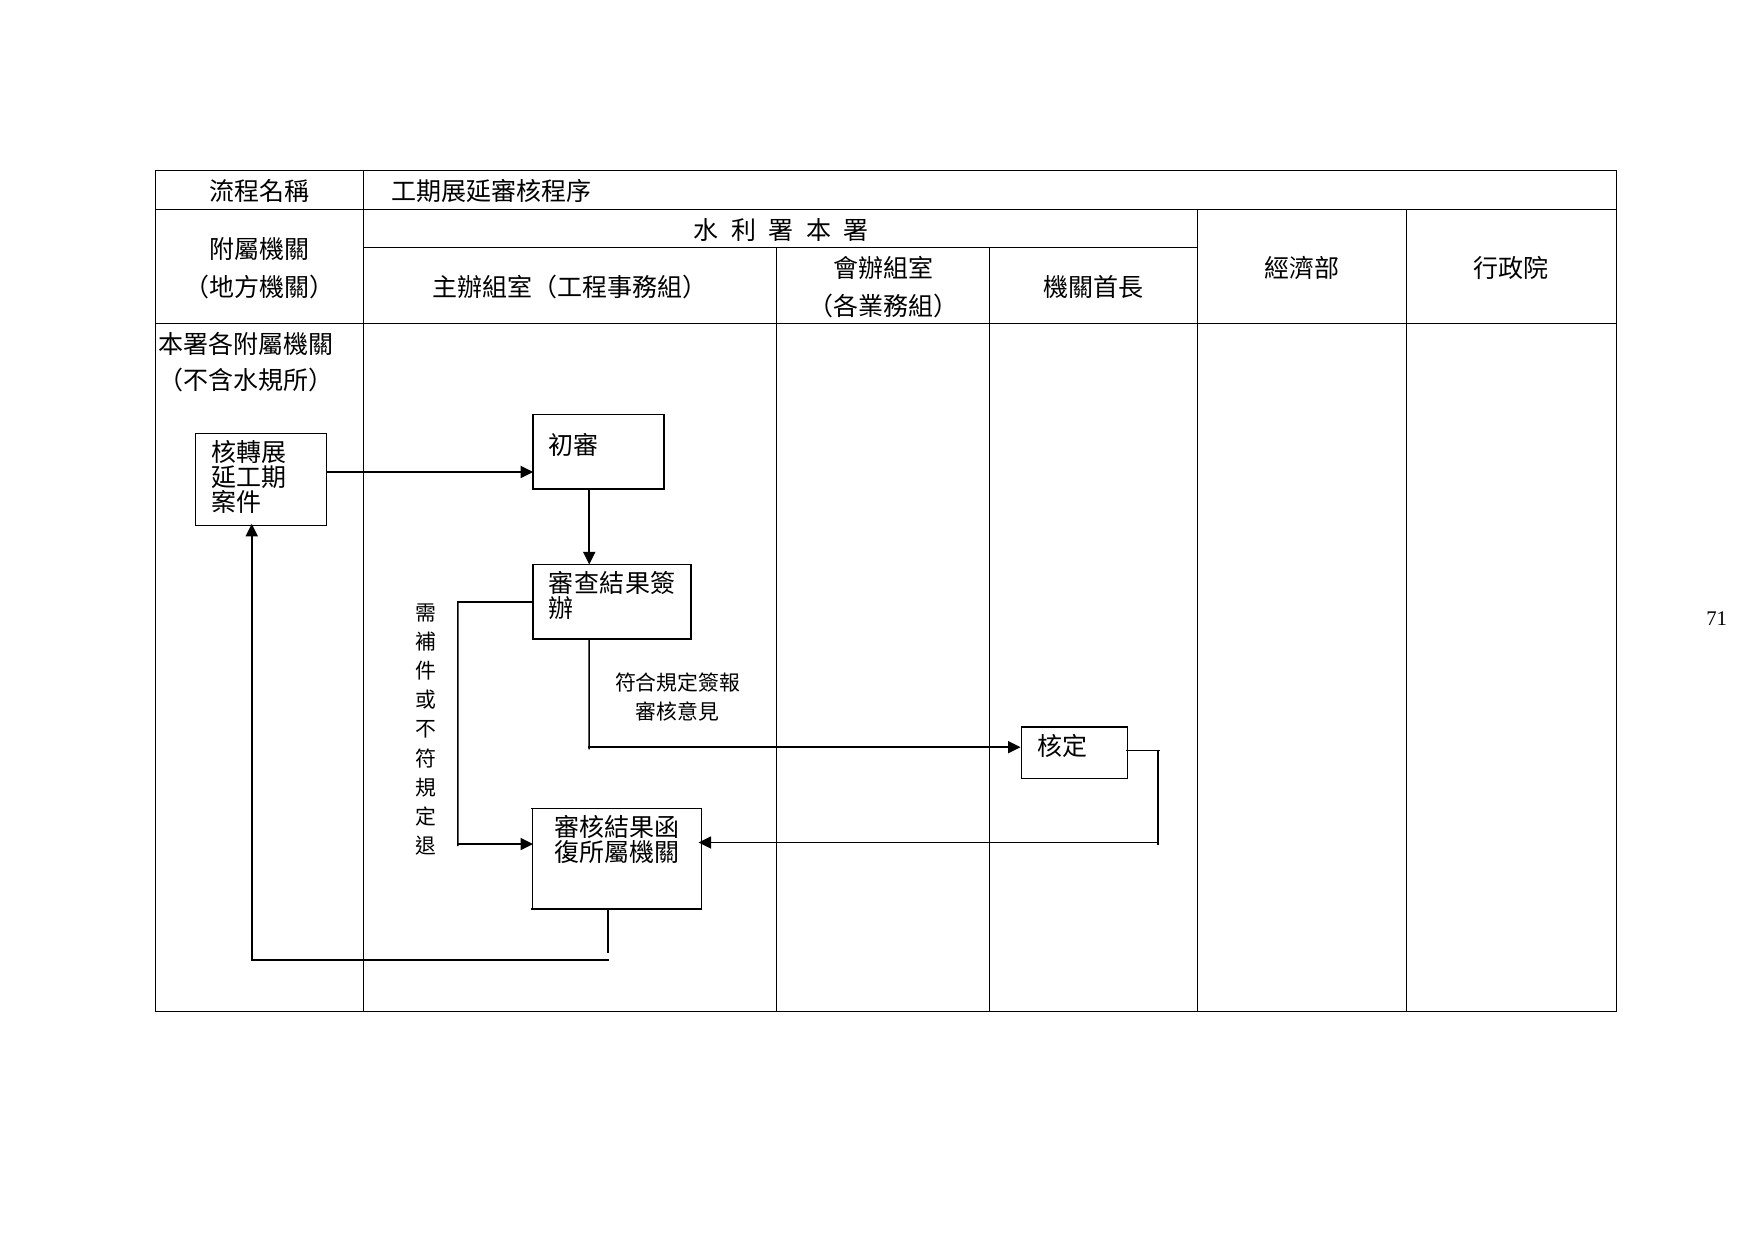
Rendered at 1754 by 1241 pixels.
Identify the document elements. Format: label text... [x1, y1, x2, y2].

table_cell [459, 603, 776, 843]
table_cell [534, 415, 663, 488]
table_cell [990, 324, 1197, 1011]
table_cell 機關首長 [990, 248, 1197, 323]
table_cell [777, 748, 989, 842]
table_header 工期展延審核程序 [364, 171, 1616, 209]
table_cell [364, 324, 776, 746]
table_cell [533, 809, 701, 908]
table_cell 主辦組室（工程事務組） [364, 248, 776, 323]
table_cell 行政院 [1407, 210, 1616, 323]
table_cell 附屬機關 （地方機關） [156, 210, 363, 323]
table_cell [777, 324, 989, 746]
table_cell [364, 473, 776, 1011]
table_cell [1407, 324, 1616, 1011]
table_cell 會辦組室 （各業務組） [777, 248, 989, 323]
table_cell [990, 748, 1157, 842]
table_cell 經濟部 [1198, 210, 1406, 323]
table_cell 本署各附屬機關 （不含水規所） [156, 324, 363, 1011]
table_header 流程名稱 [156, 171, 363, 209]
table_cell [1198, 324, 1406, 1011]
table_cell [534, 565, 690, 638]
table_cell [1022, 728, 1127, 778]
table_cell [777, 843, 989, 1011]
table_cell 水 利 署 本 署 [364, 210, 1197, 247]
